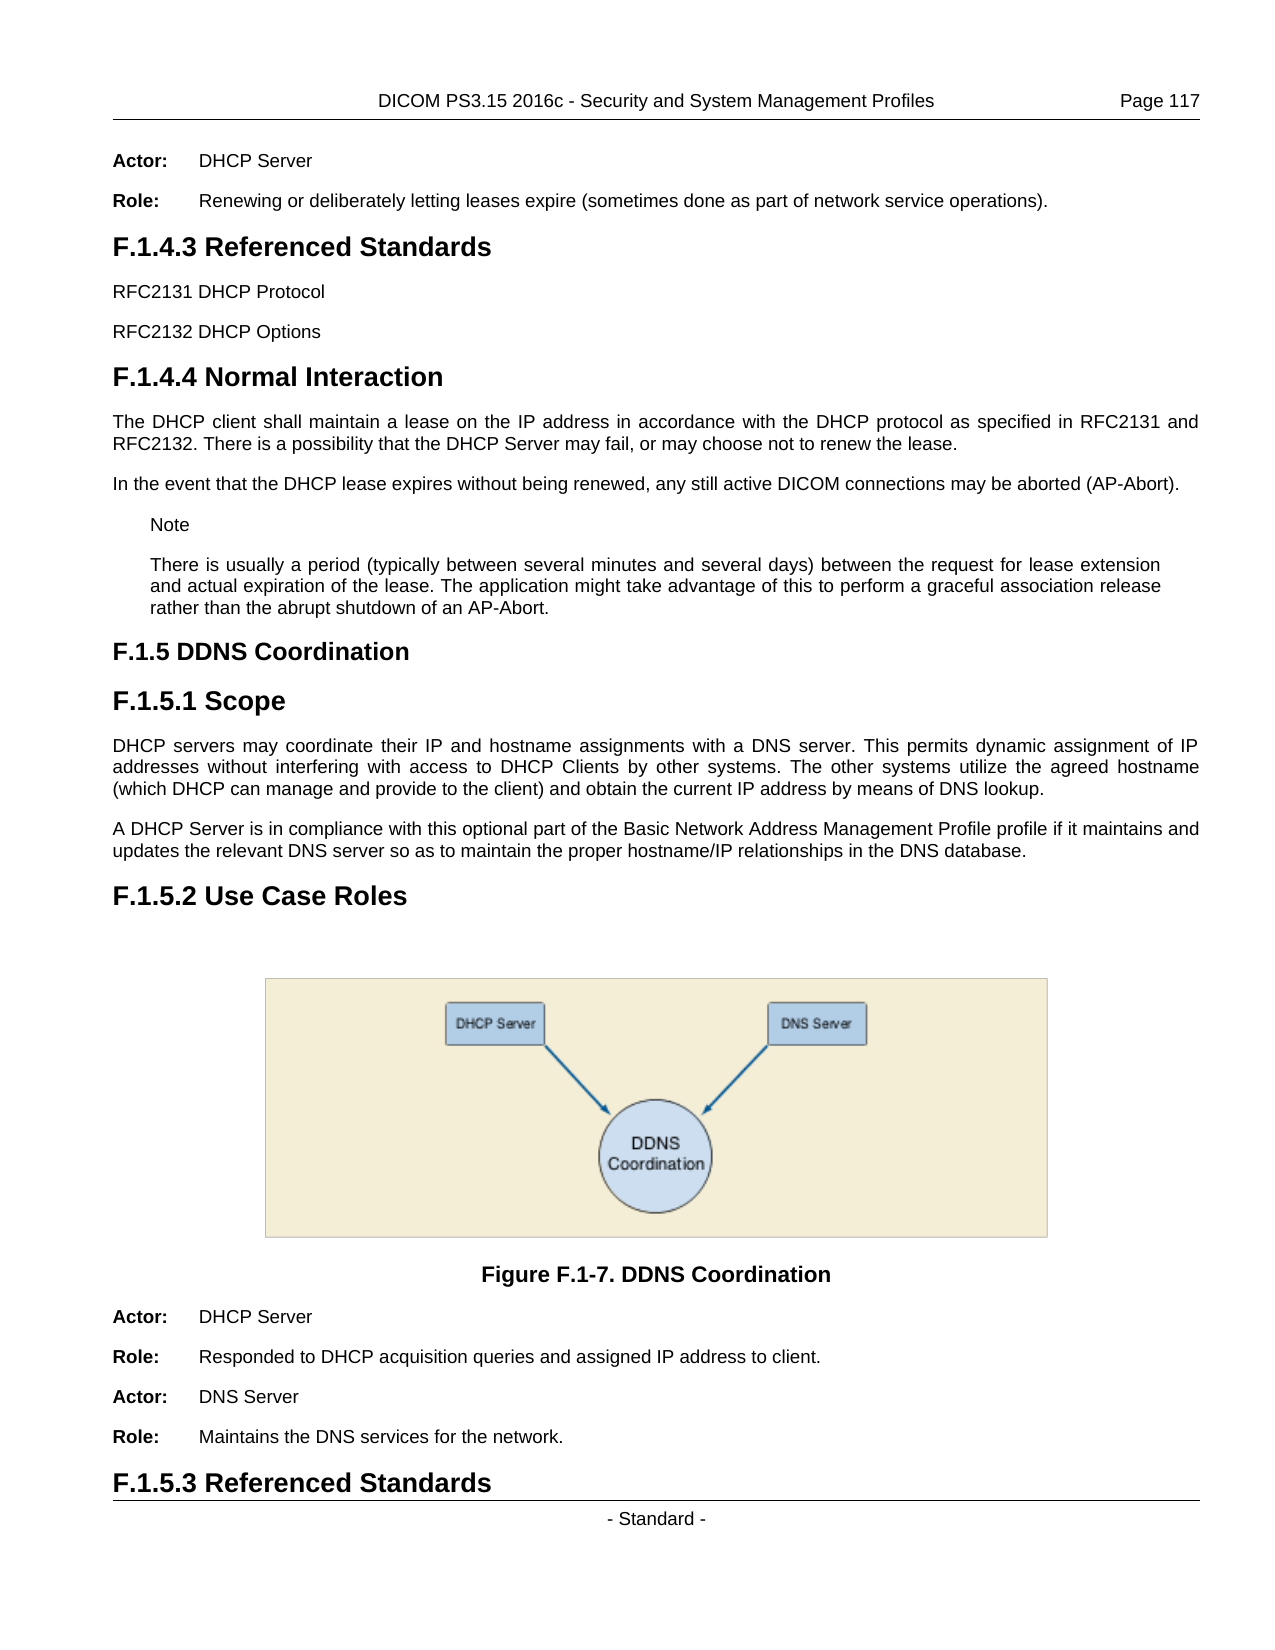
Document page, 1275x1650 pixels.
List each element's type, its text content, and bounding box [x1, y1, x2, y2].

text F.1.5.2 Use Case Roles [112, 880, 1200, 911]
text Actor: DNS Server [112, 1386, 1200, 1408]
text F.1.5.1 Scope [112, 685, 1200, 716]
text Actor: DHCP Server [112, 150, 1200, 172]
text Role: Responded to DHCP acquisition queries and assigned IP address to client. [112, 1346, 1200, 1367]
text A DHCP Server is in compliance with this optional part of the Basic Network Address Management Profile profile if it maintains and updates the relevant DNS server so as to maintain the proper hostname/IP relationships in the DNS database. [112, 818, 1200, 861]
text The DHCP client shall maintain a lease on the IP address in accordance with the DHCP protocol as specified in RFC2131 and RFC2132. There is a possibility that the DHCP Server may fail, or may choose not to renew the lease. [112, 411, 1200, 454]
text Role: Maintains the DNS services for the network. [112, 1426, 1200, 1448]
text F.1.5.3 Referenced Standards [112, 1467, 1200, 1498]
text F.1.5 DDNS Coordination [112, 637, 1200, 666]
text Note [150, 513, 1162, 535]
text RFC2132 DHCP Options [112, 321, 1200, 342]
text DHCP servers may coordinate their IP and hostname assignments with a DNS server. This permits dynamic assignment of IP addresses without interfering with access to DHCP Clients by other systems. The other systems utilize the agreed hostname (which DHCP can manage and provide to the client) and obtain the current IP address by means of DNS lookup. [112, 735, 1200, 799]
text RFC2131 DHCP Protocol [112, 281, 1200, 302]
text In the event that the DHCP lease expires without being renewed, any still active DICOM connections may be aborted (AP-Abort). [112, 473, 1200, 495]
text F.1.4.4 Normal Interaction [112, 361, 1200, 392]
text Role: Renewing or deliberately letting leases expire (sometimes done as part of network service operations). [112, 190, 1200, 212]
text F.1.4.3 Referenced Standards [112, 231, 1200, 262]
text Actor: DHCP Server [112, 1305, 1200, 1327]
picture [264, 977, 1049, 1239]
text There is usually a period (typically between several minutes and several days) between the request for lease extension and actual expiration of the lease. The application might take advantage of this to perform a graceful association release rather than the abrupt shutdown of an AP-Abort. [150, 554, 1162, 618]
text Figure F.1-7. DDNS Coordination [112, 1261, 1200, 1287]
